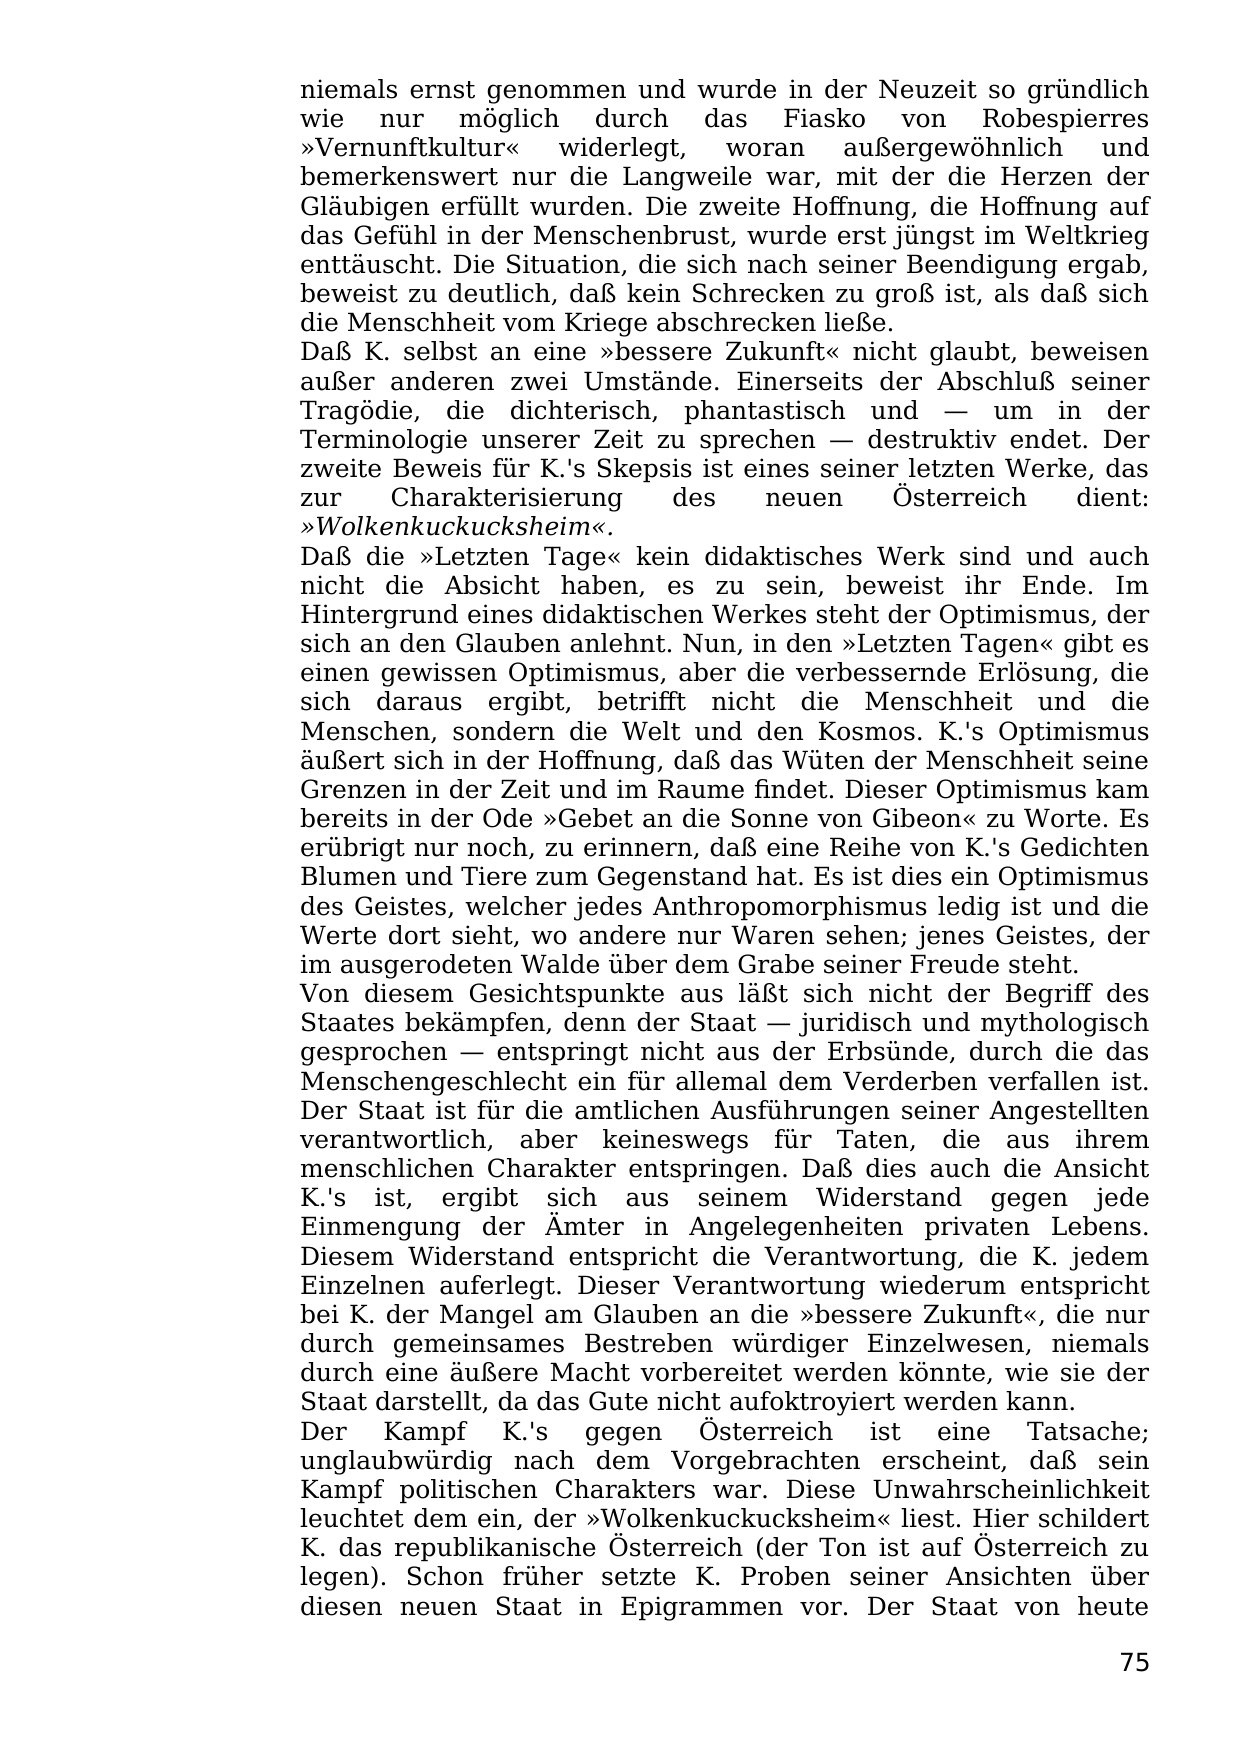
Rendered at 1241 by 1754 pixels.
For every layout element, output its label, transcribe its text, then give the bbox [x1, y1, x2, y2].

text niemals ernst genommen und wurde in der Neuzeit so gründlich wie nur möglich durch das Fiasko von Robespierres »Vernunftkultur« widerlegt, woran außergewöhnlich und bemerkenswert nur die Langweile war, mit der die Herzen der Gläubigen erfüllt wurden. Die zweite Hoffnung, die Hoffnung auf das Gefühl in der Menschenbrust, wurde erst jüngst im Weltkrieg enttäuscht. Die Situation, die sich nach seiner Beendigung ergab, beweist zu deutlich, daß kein Schrecken zu groß ist, als daß sich die Menschheit vom Kriege abschrecken ließe. [300, 75, 1151, 337]
text Daß die »Letzten Tage« kein didaktisches Werk sind und auch nicht die Absicht haben, es zu sein, beweist ihr Ende. Im Hintergrund eines didaktischen Werkes steht der Optimismus, der sich an den Glauben anlehnt. Nun, in den »Letzten Tagen« gibt es einen gewissen Optimismus, aber die verbessernde Erlösung, die sich daraus ergibt, betrifft nicht die Menschheit und die Menschen, sondern die Welt und den Kosmos. K.'s Optimismus äußert sich in der Hoffnung, daß das Wüten der Menschheit seine Grenzen in der Zeit und im Raume findet. Dieser Optimismus kam bereits in der Ode »Gebet an die Sonne von Gibeon« zu Worte. Es erübrigt nur noch, zu erinnern, daß eine Reihe von K.'s Gedichten Blumen und Tiere zum Gegenstand hat. Es ist dies ein Optimismus des Geistes, welcher jedes Anthropomorphismus ledig ist und die Werte dort sieht, wo andere nur Waren sehen; jenes Geistes, der im ausgerodeten Walde über dem Grabe seiner Freude steht. [300, 542, 1151, 979]
text Daß K. selbst an eine »bessere Zukunft« nicht glaubt, beweisen außer anderen zwei Umstände. Einerseits der Abschluß seiner Tragödie, die dichterisch, phantastisch und — um in der Terminologie unserer Zeit zu sprechen — destruktiv endet. Der zweite Beweis für K.'s Skepsis ist eines seiner letzten Werke, das zur Charakterisierung des neuen Österreich dient: »Wolkenkuckucksheim«. [300, 337, 1151, 542]
text Der Kampf K.'s gegen Österreich ist eine Tatsache; unglaubwürdig nach dem Vorgebrachten erscheint, daß sein Kampf politischen Charakters war. Diese Unwahrscheinlichkeit leuchtet dem ein, der »Wolkenkuckucksheim« liest. Hier schildert K. das republikanische Österreich (der Ton ist auf Österreich zu legen). Schon früher setzte K. Proben seiner Ansichten über diesen neuen Staat in Epigrammen vor. Der Staat von heute [300, 1417, 1151, 1621]
text Von diesem Gesichtspunkte aus läßt sich nicht der Begriff des Staates bekämpfen, denn der Staat — juridisch und mythologisch gesprochen — entspringt nicht aus der Erbsünde, durch die das Menschengeschlecht ein für allemal dem Verderben verfallen ist. Der Staat ist für die amtlichen Ausführungen seiner Angestellten verantwortlich, aber keineswegs für Taten, die aus ihrem menschlichen Charakter entspringen. Daß dies auch die Ansicht K.'s ist, ergibt sich aus seinem Widerstand gegen jede Einmengung der Ämter in Angelegenheiten privaten Lebens. Diesem Widerstand entspricht die Verantwortung, die K. jedem Einzelnen auferlegt. Dieser Verantwortung wiederum entspricht bei K. der Mangel am Glauben an die »bessere Zukunft«, die nur durch gemeinsames Bestreben würdiger Einzelwesen, niemals durch eine äußere Macht vorbereitet werden könnte, wie sie der Staat darstellt, da das Gute nicht aufoktroyiert werden kann. [300, 979, 1151, 1417]
